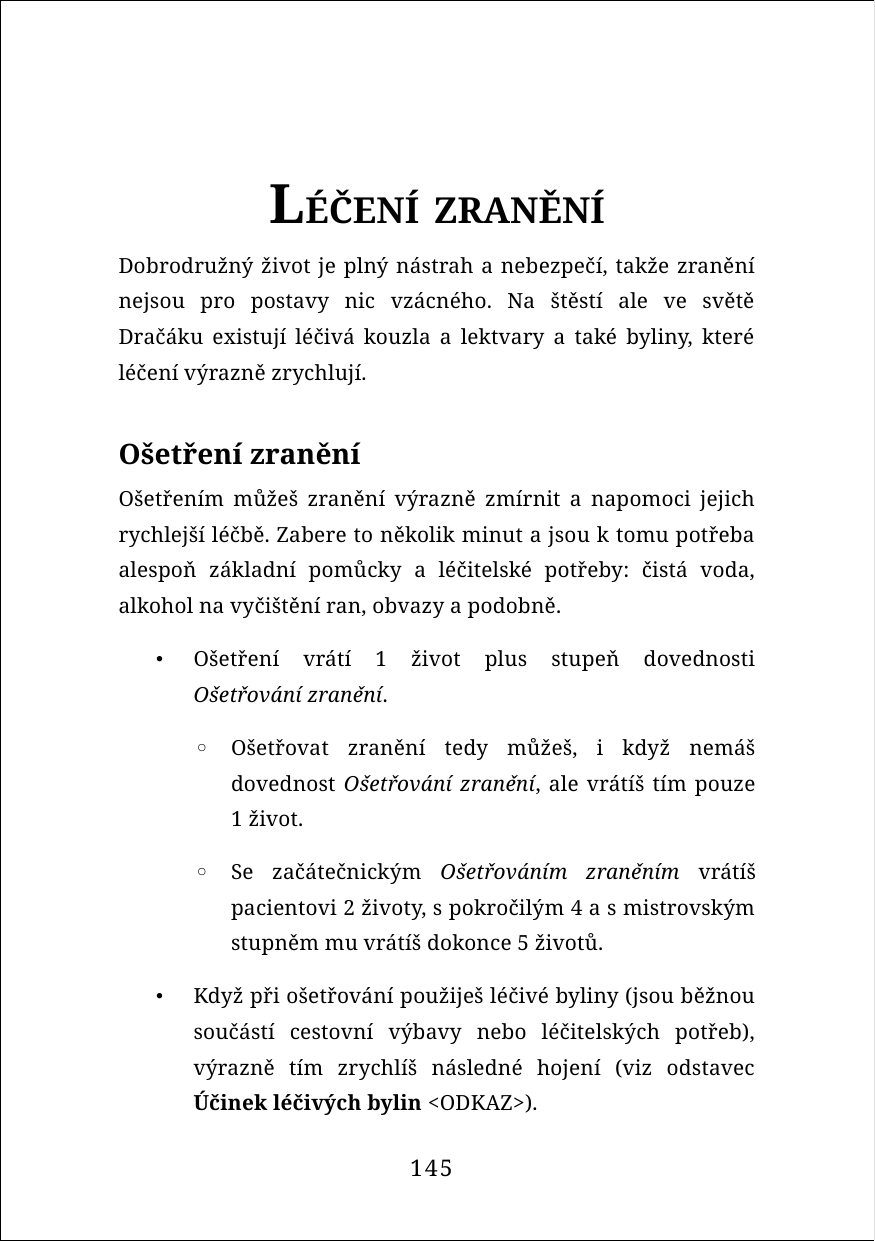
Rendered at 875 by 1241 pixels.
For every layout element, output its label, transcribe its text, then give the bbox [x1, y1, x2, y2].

list Se začátečnickým Ošetřováním zraněním vrátíš pacientovi 2 životy, s pokročilým 4 a s mistrovským stupněm mu vrátíš dokonce 5 životů. [193, 857, 756, 957]
text Dobrodružný život je plný nástrah a nebezpečí, takže zranění nejsou pro postavy nic vzácného. Na štěstí ale ve světě Dračáku existují léčivá kouzla a lektvary a také byliny, které léčení výrazně zrychlují. [118, 251, 756, 386]
subtitle Léčení zranění [118, 166, 756, 239]
subtitle Ošetření zranění [118, 434, 756, 473]
text Ošetřením můžeš zranění výrazně zmírnit a napomoci jejich rychlejší léčbě. Zabere to několik minut a jsou k tomu potřeba alespoň základní pomůcky a léčitelské potřeby: čistá voda, alkohol na vyčištění ran, obvazy a podobně. [118, 484, 756, 619]
list Ošetření vrátí 1 život plus stupeň dovednosti Ošetřování zranění. [156, 644, 756, 708]
list Když při ošetřování použiješ léčivé byliny (jsou běžnou součástí cestovní výbavy nebo léčitelských potřeb), výrazně tím zrychlíš následné hojení (viz odstavec Účinek léčivých bylin <ODKAZ>). [156, 982, 756, 1117]
list Ošetřovat zranění tedy můžeš, i když nemáš dovednost Ošetřování zranění, ale vrátíš tím pouze 1 život. [193, 733, 756, 833]
